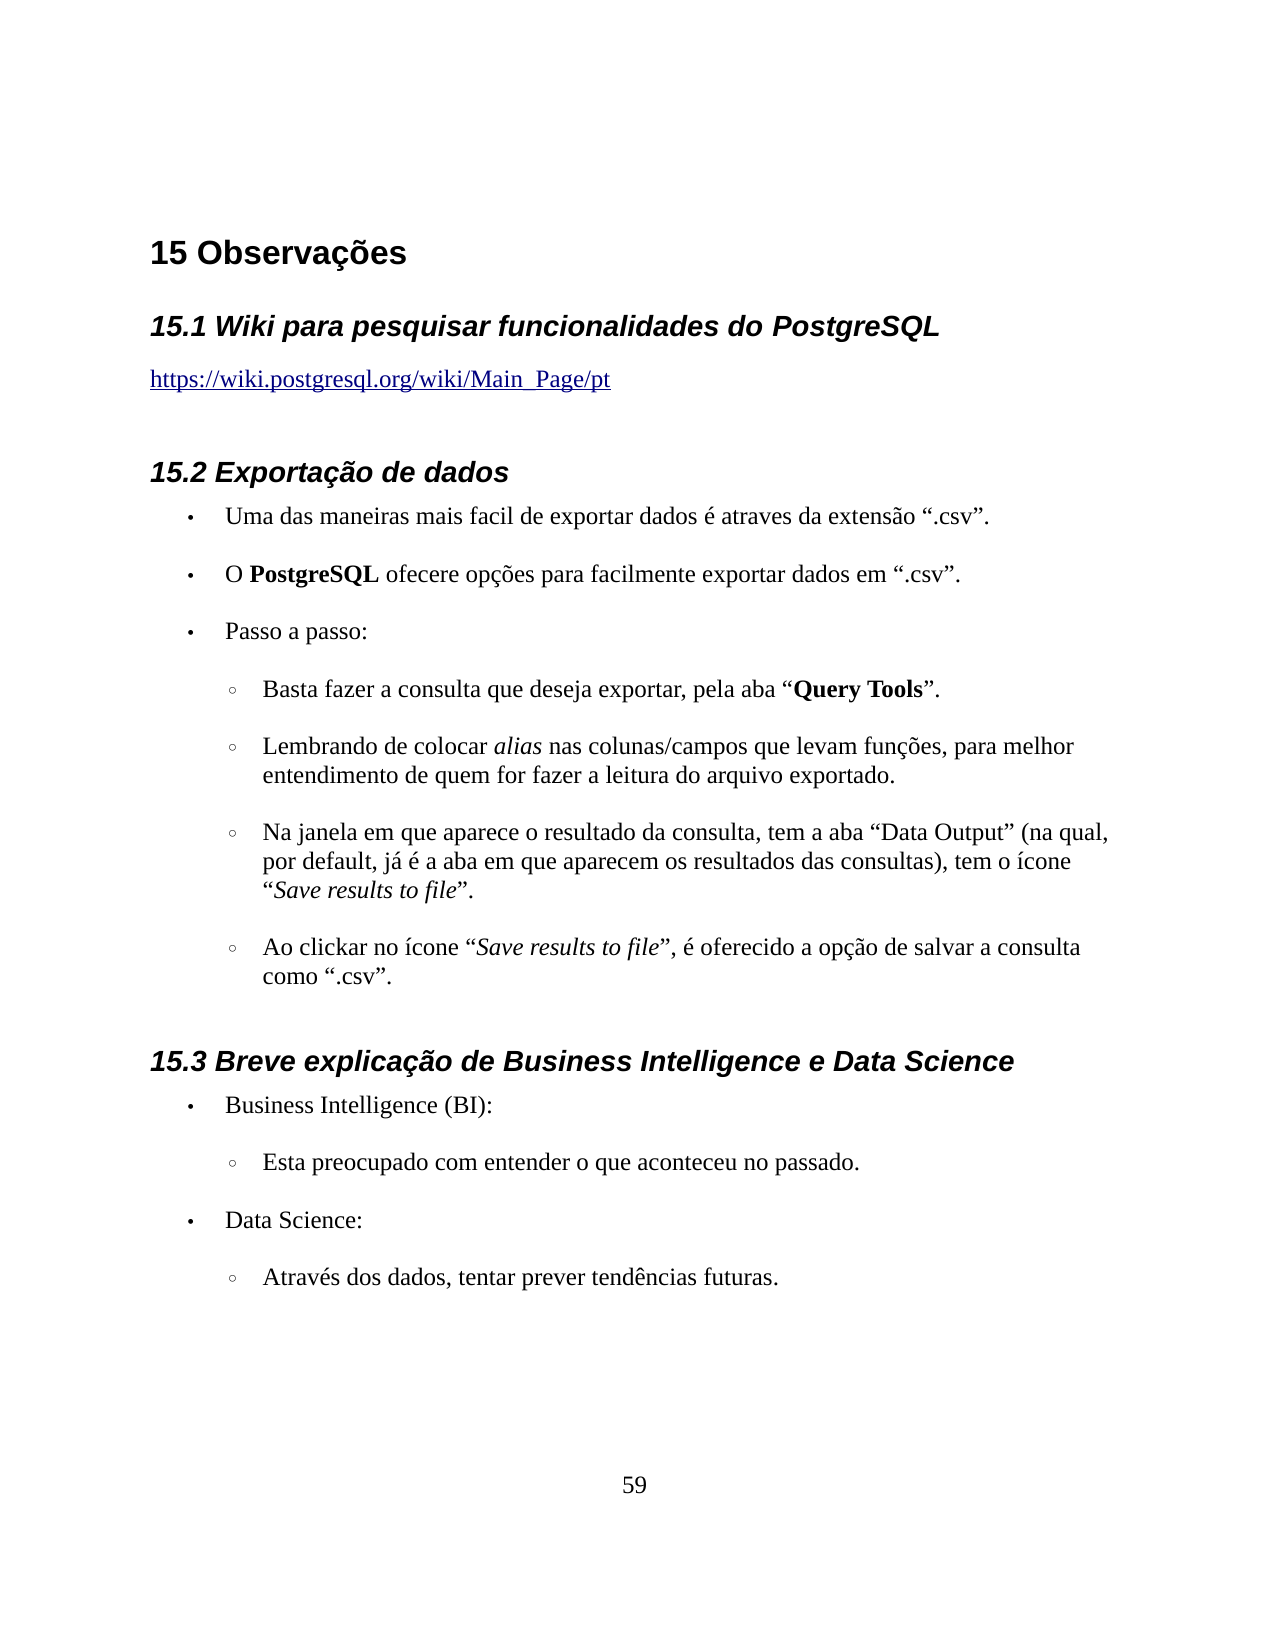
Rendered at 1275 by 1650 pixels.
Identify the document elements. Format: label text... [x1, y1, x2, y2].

subtitle 15.1 Wiki para pesquisar funcionalidades do PostgreSQL [150, 309, 1125, 342]
subtitle 15.2 Exportação de dados [150, 455, 1125, 489]
list Esta preocupado com entender o que aconteceu no passado. [225, 1147, 1125, 1205]
subtitle 15 Observações [150, 232, 1125, 271]
list O PostgreSQL ofecere opções para facilmente exportar dados em “.csv”. [187, 559, 1125, 616]
list Data Science: [187, 1205, 1125, 1262]
list Através dos dados, tentar prever tendências futuras. [225, 1262, 1125, 1320]
list Passo a passo: [187, 616, 1125, 674]
text https://wiki.postgresql.org/wiki/Main_Page/pt [150, 364, 1125, 421]
list Na janela em que aparece o resultado da consulta, tem a aba “Data Output” (na qual, por default, já é a aba em que aparecem os resultados das consultas), tem o ícone “Save results to file”. [225, 817, 1125, 932]
list [225, 150, 1125, 179]
subtitle 15.3 Breve explicação de Business Intelligence e Data Science [150, 1044, 1125, 1077]
list Business Intelligence (BI): [187, 1090, 1125, 1147]
list Lembrando de colocar alias nas colunas/campos que levam funções, para melhor entendimento de quem for fazer a leitura do arquivo exportado. [225, 731, 1125, 817]
list Uma das maneiras mais facil de exportar dados é atraves da extensão “.csv”. [187, 501, 1125, 559]
list Basta fazer a consulta que deseja exportar, pela aba “Query Tools”. [225, 674, 1125, 731]
list Ao clickar no ícone “Save results to file”, é oferecido a opção de salvar a consulta como “.csv”. [225, 932, 1125, 1019]
